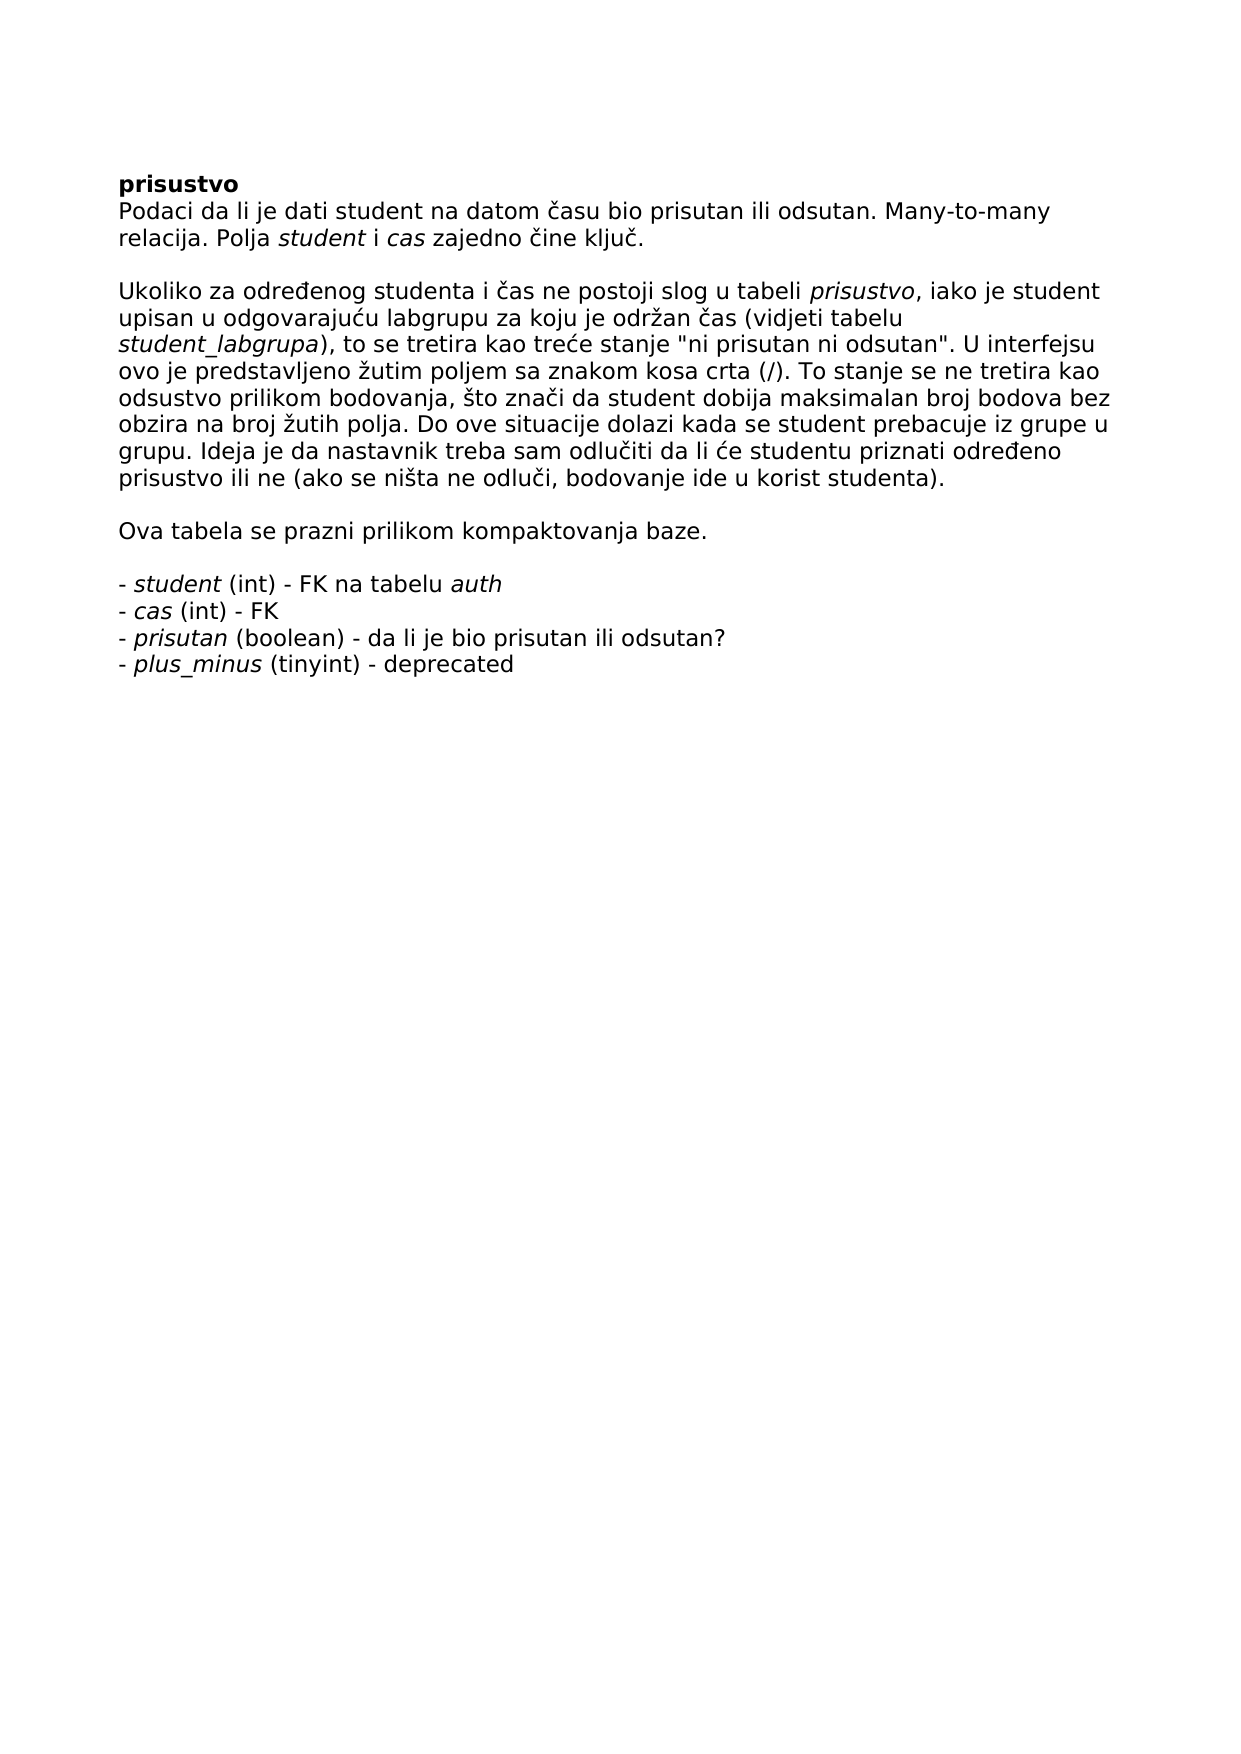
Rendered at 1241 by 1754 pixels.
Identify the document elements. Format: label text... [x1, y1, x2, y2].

text Ova tabela se prazni prilikom kompaktovanja baze. [118, 518, 1122, 545]
text - prisutan (boolean) - da li je bio prisutan ili odsutan? [118, 625, 1122, 651]
text Podaci da li je dati student na datom času bio prisutan ili odsutan. Many-to-many relacija. Polja student i cas zajedno čine ključ. [118, 198, 1122, 251]
text - plus_minus (tinyint) - deprecated [118, 651, 1122, 678]
text - cas (int) - FK [118, 598, 1122, 625]
text prisustvo [118, 171, 1122, 198]
text - student (int) - FK na tabelu auth [118, 571, 1122, 598]
text Ukoliko za određenog studenta i čas ne postoji slog u tabeli prisustvo, iako je student upisan u odgovarajuću labgrupu za koju je održan čas (vidjeti tabelu student_labgrupa), to se tretira kao treće stanje "ni prisutan ni odsutan". U interfejsu ovo je predstavljeno žutim poljem sa znakom kosa crta (/). To stanje se ne tretira kao odsustvo prilikom bodovanja, što znači da student dobija maksimalan broj bodova bez obzira na broj žutih polja. Do ove situacije dolazi kada se student prebacuje iz grupe u grupu. Ideja je da nastavnik treba sam odlučiti da li će studentu priznati određeno prisustvo ili ne (ako se ništa ne odluči, bodovanje ide u korist studenta). [118, 278, 1122, 491]
